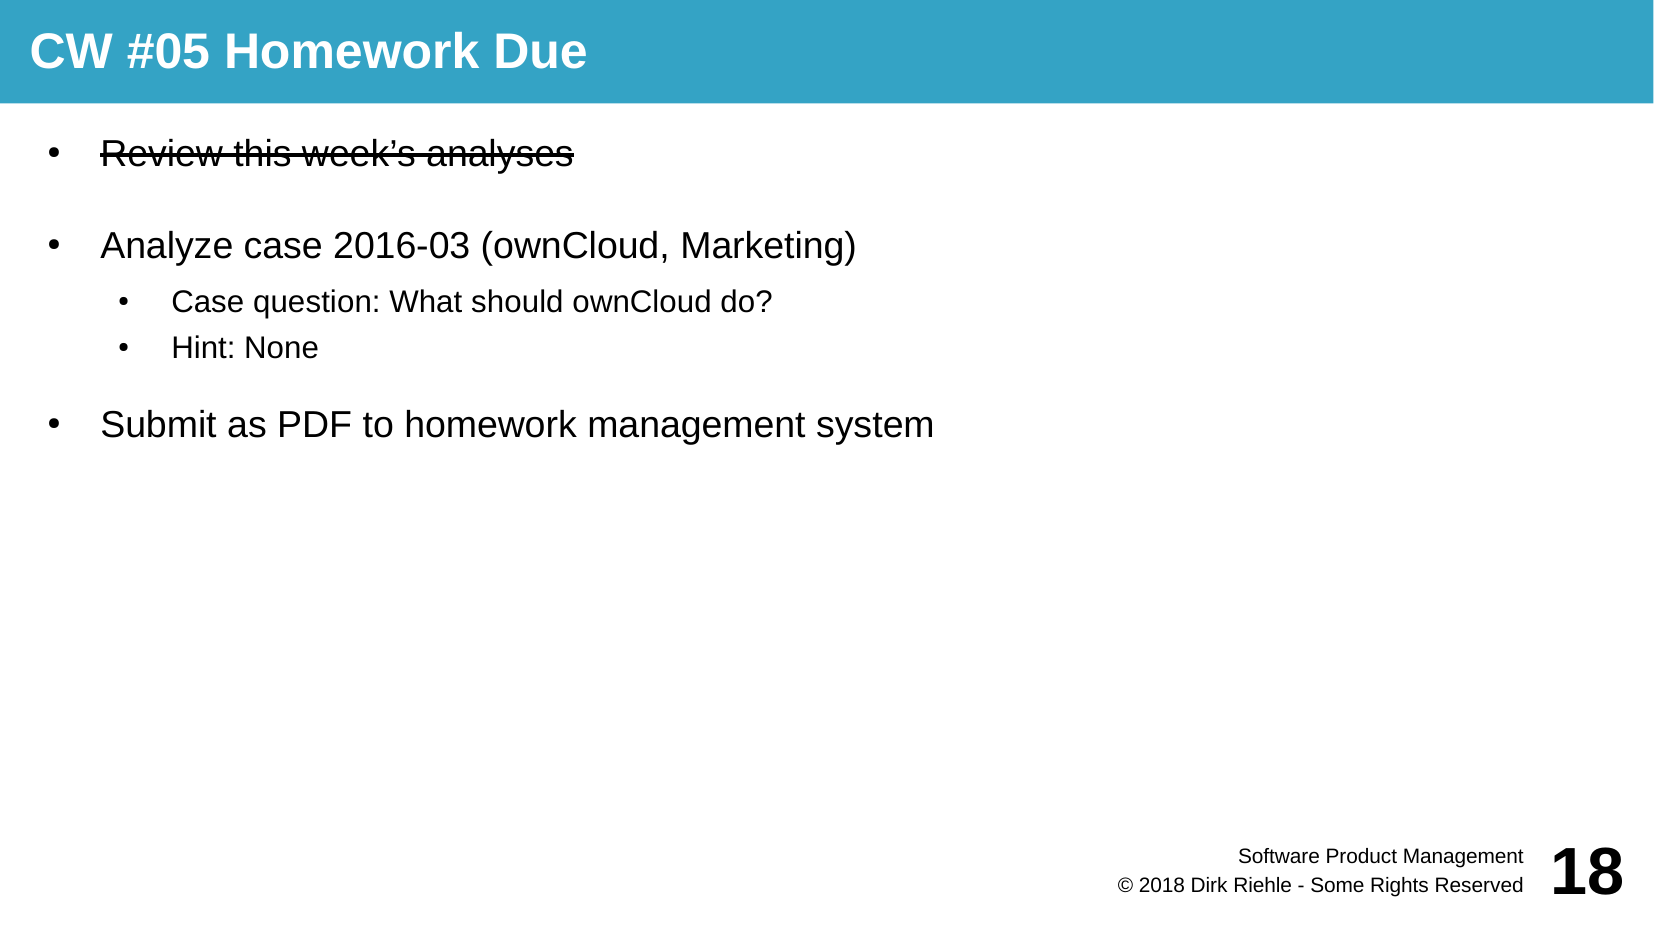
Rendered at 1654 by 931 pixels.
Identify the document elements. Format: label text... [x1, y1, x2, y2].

title CW #05 Homework Due [0, 0, 1654, 104]
list Review this week’s analyses Analyze case 2016-03 (ownCloud, Marketing) Case question: What should ownCloud do? Hint: None Submit as PDF to homework management system [29, 132, 1625, 798]
